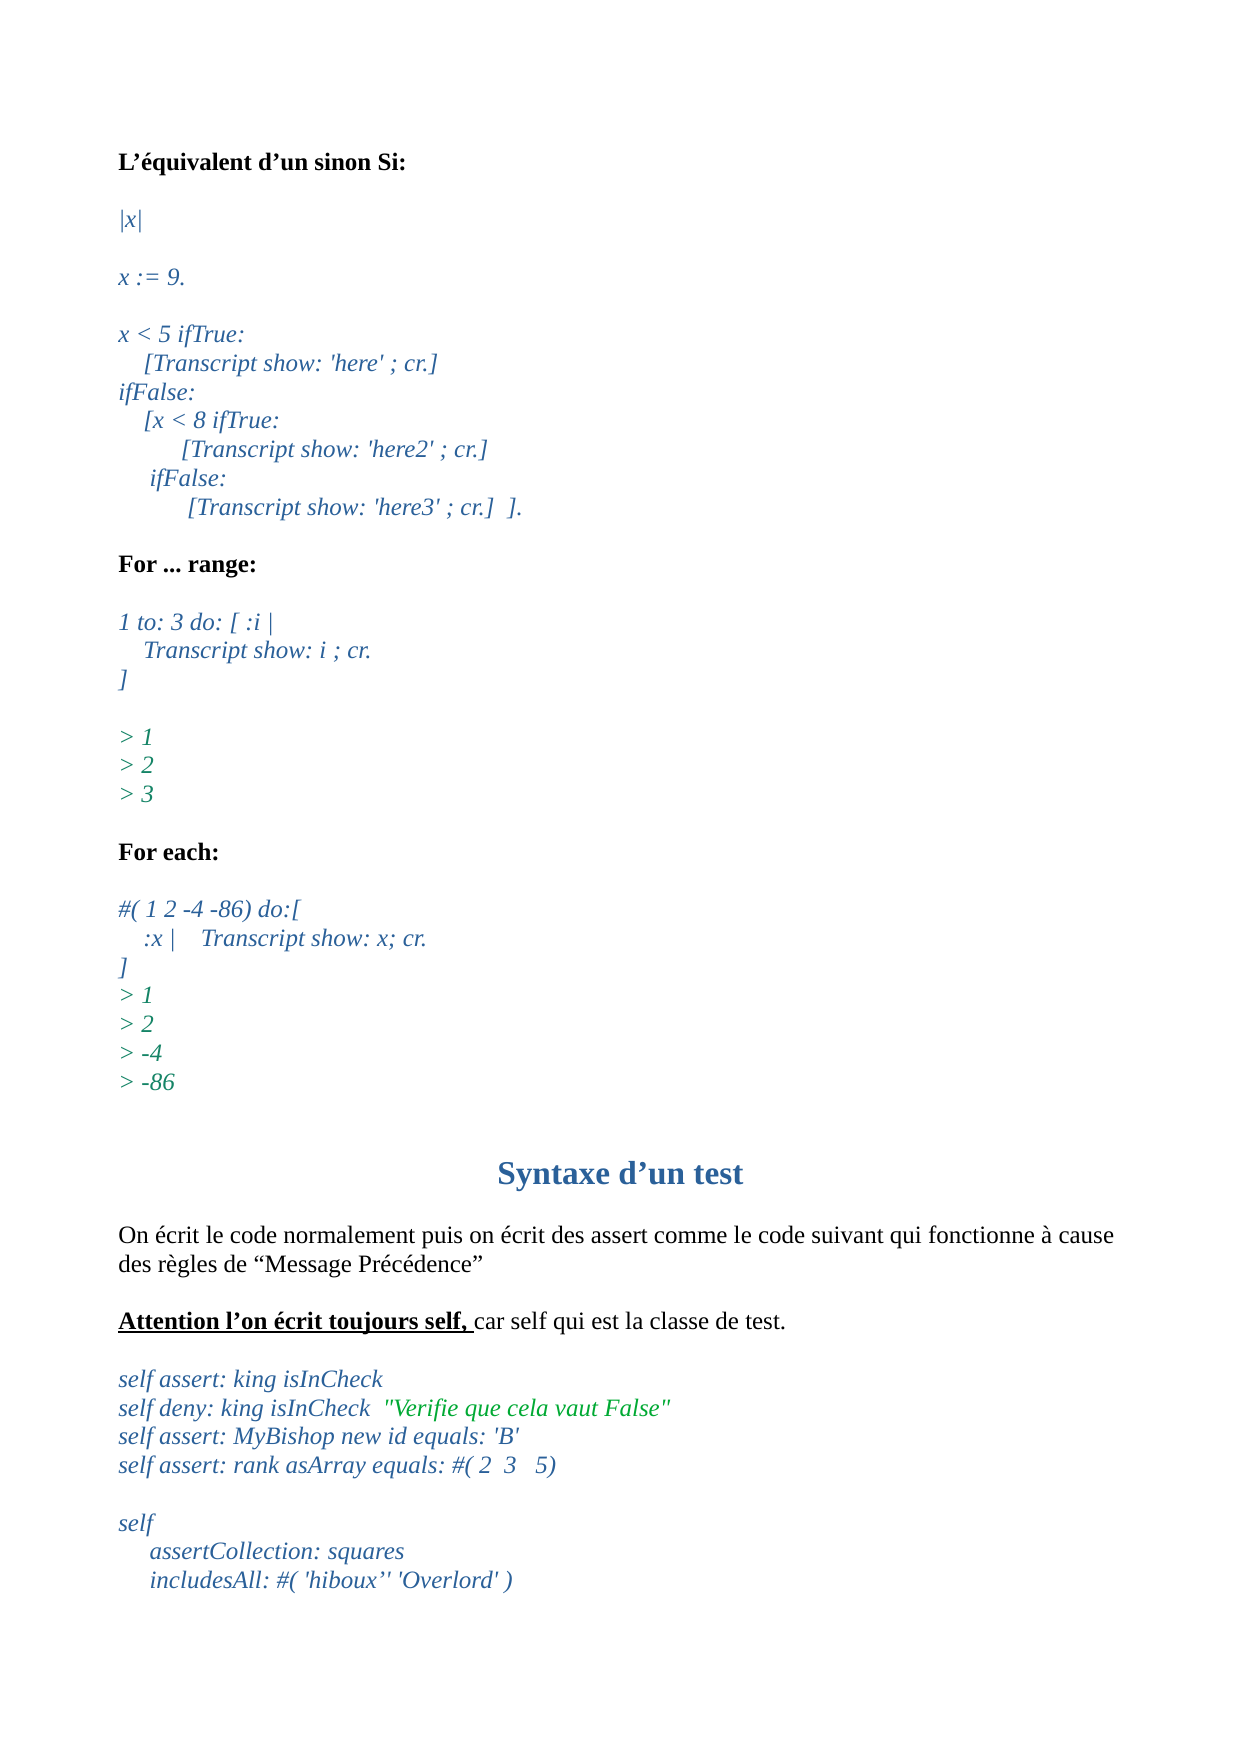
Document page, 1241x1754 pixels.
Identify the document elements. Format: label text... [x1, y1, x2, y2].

text ifFalse: [118, 463, 1122, 492]
text includesAll: #( 'hiboux’' 'Overlord' ) [118, 1565, 1122, 1594]
text For each: [118, 837, 1122, 866]
text self assert: MyBishop new id equals: 'B' [118, 1421, 1122, 1450]
text ] [118, 664, 1122, 693]
text self assert: king isInCheck [118, 1364, 1122, 1393]
text x := 9. [118, 262, 1122, 291]
text > -4 [118, 1038, 1122, 1067]
text 1 to: 3 do: [ :i | [118, 607, 1122, 636]
text L’équivalent d’un sinon Si: [118, 147, 1122, 176]
text [Transcript show: 'here3' ; cr.] ]. [118, 492, 1122, 521]
text [Transcript show: 'here2' ; cr.] [118, 434, 1122, 463]
text self assert: rank asArray equals: #( 2 3 5) [118, 1450, 1122, 1479]
text > 2 [118, 1009, 1122, 1038]
text assertCollection: squares [118, 1536, 1122, 1565]
text On écrit le code normalement puis on écrit des assert comme le code suivant qui fonctionne à cause des règles de “Message Précédence” [118, 1220, 1122, 1278]
text #( 1 2 -4 -86) do:[ [118, 894, 1122, 923]
text > 1 [118, 722, 1122, 751]
text [x < 8 ifTrue: [118, 406, 1122, 434]
text Attention l’on écrit toujours self, car self qui est la classe de test. [118, 1306, 1122, 1335]
text > 1 [118, 981, 1122, 1009]
text > 3 [118, 779, 1122, 808]
text self [118, 1508, 1122, 1536]
text Transcript show: i ; cr. [118, 636, 1122, 664]
text Syntaxe d’un test [118, 1153, 1122, 1191]
text [Transcript show: 'here' ; cr.] [118, 348, 1122, 377]
text > -86 [118, 1067, 1122, 1096]
text :x | Transcript show: x; cr. [118, 923, 1122, 952]
text ] [118, 952, 1122, 981]
text |x| [118, 204, 1122, 233]
text self deny: king isInCheck "Verifie que cela vaut False" [118, 1393, 1122, 1421]
text For ... range: [118, 549, 1122, 578]
text x < 5 ifTrue: [118, 319, 1122, 348]
text ifFalse: [118, 377, 1122, 406]
text > 2 [118, 751, 1122, 779]
